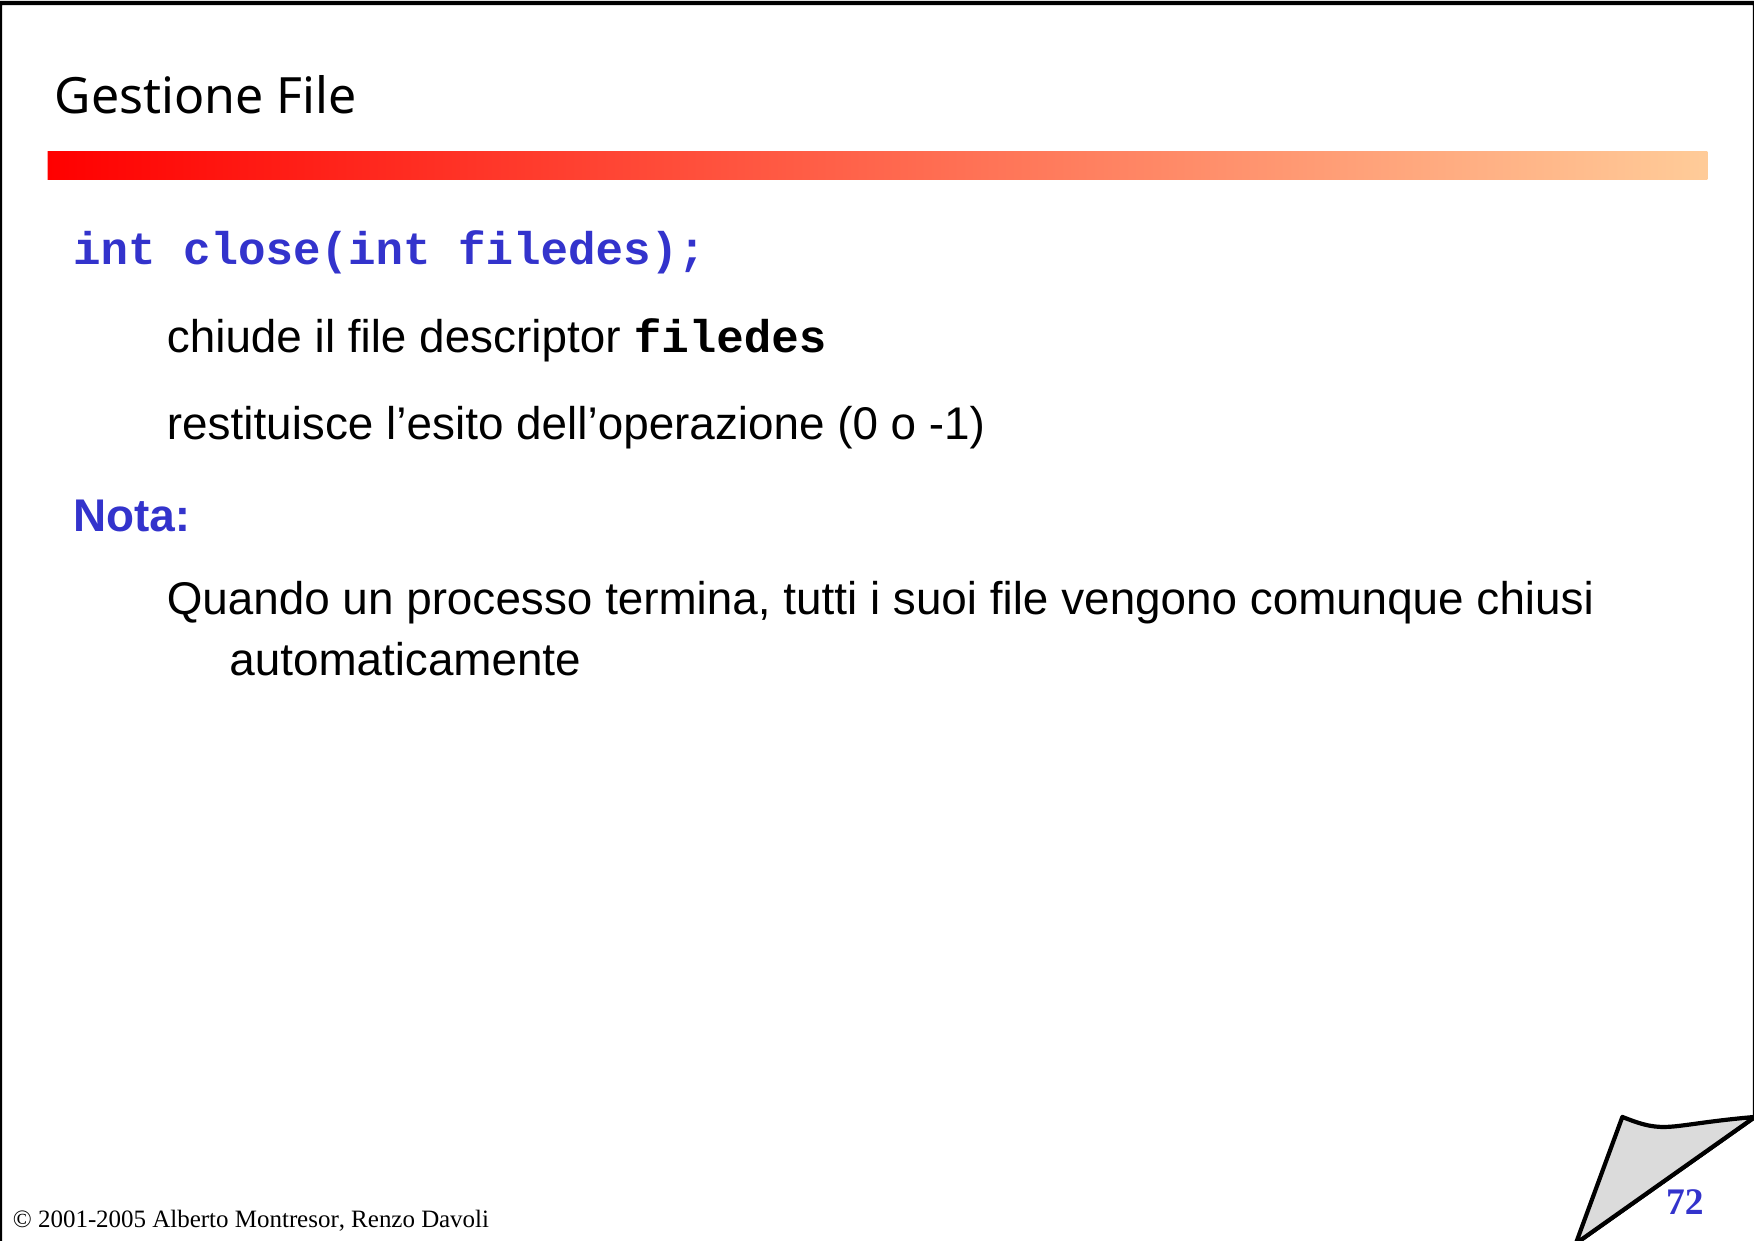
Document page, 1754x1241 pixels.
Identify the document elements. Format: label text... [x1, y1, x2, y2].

title Gestione File [40, 49, 1714, 144]
list int close(int filedes); chiude il file descriptor filedes restituisce l’esito dell’operazione (0 o -1) Nota: Quando un processo termina, tutti i suoi file vengono comunque chiusi automaticamente [58, 206, 1696, 738]
